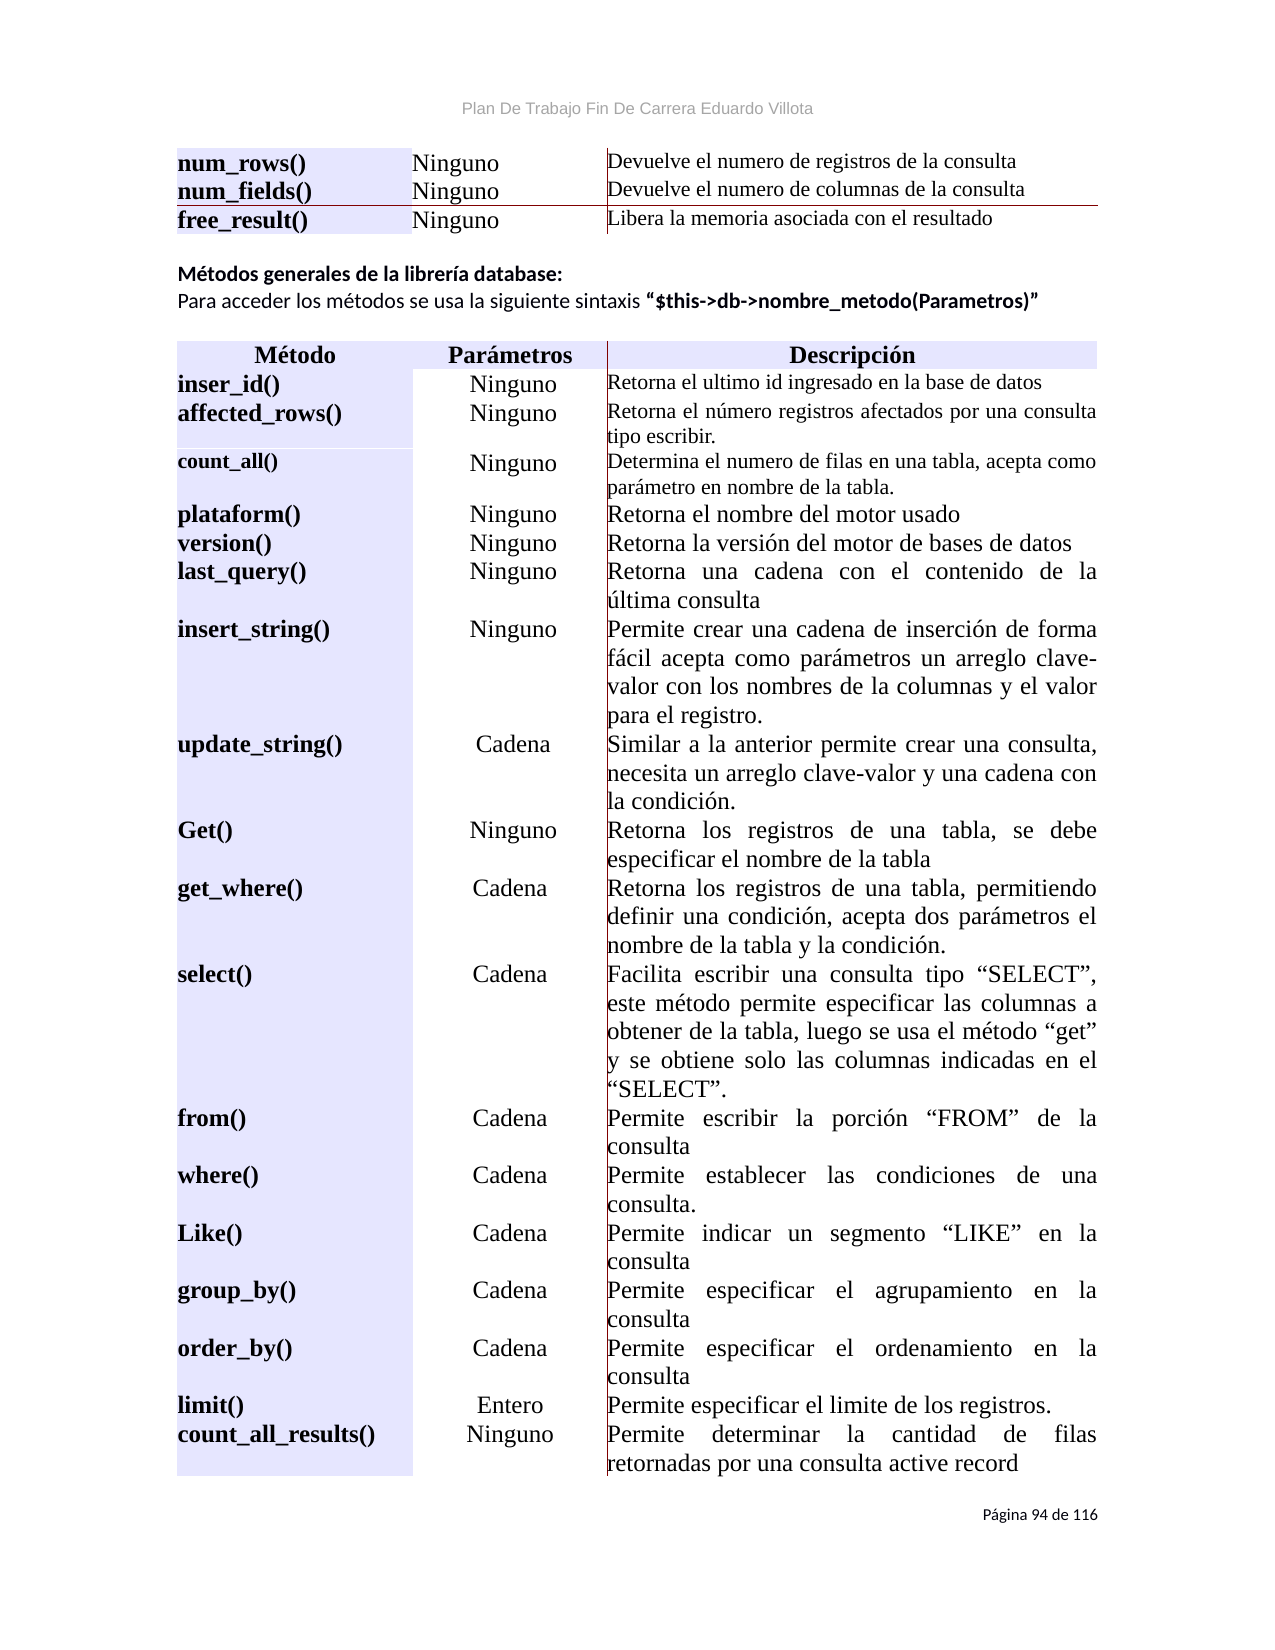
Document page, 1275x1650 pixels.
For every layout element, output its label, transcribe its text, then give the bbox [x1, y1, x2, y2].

table_cell update_string() [177, 729, 413, 815]
table_cell last_query() [177, 556, 413, 614]
table_cell limit() [177, 1390, 413, 1419]
table_cell Permite especificar el ordenamiento en la consulta [608, 1333, 1097, 1390]
table_cell group_by() [177, 1275, 413, 1333]
table_cell free_result() [177, 206, 412, 234]
table_cell Facilita escribir una consulta tipo “SELECT”, este método permite especificar las columnas a obtener de la tabla, luego se usa el método “get” y se obtiene solo las columnas indicadas en el “SELECT”. [608, 959, 1097, 1103]
table_cell Ninguno [412, 148, 607, 176]
table_cell Cadena [413, 873, 607, 959]
table_cell Permite especificar el limite de los registros. [608, 1390, 1097, 1419]
table_cell Cadena [413, 729, 607, 815]
table_cell num_rows() [177, 148, 412, 176]
table_cell count_all_results() [177, 1419, 413, 1476]
table_cell Permite especificar el agrupamiento en la consulta [608, 1275, 1097, 1333]
text Métodos generales de la librería database: [177, 261, 1098, 287]
table_cell Ninguno [413, 556, 607, 614]
table_cell Ninguno [412, 176, 607, 205]
table_header Descripción [608, 341, 1097, 369]
table_cell Ninguno [413, 398, 607, 448]
table_cell affected_rows() [177, 398, 413, 448]
table_cell Devuelve el numero de registros de la consulta [608, 148, 1097, 176]
table_cell num_fields() [177, 176, 412, 205]
table_cell Retorna la versión del motor de bases de datos [608, 528, 1097, 556]
table_cell Retorna el número registros afectados por una consulta tipo escribir. [608, 398, 1097, 448]
table_cell Permite crear una cadena de inserción de forma fácil acepta como parámetros un arreglo clave-valor con los nombres de la columnas y el valor para el registro. [608, 614, 1097, 729]
table_cell Retorna una cadena con el contenido de la última consulta [608, 556, 1097, 614]
table_cell Devuelve el numero de columnas de la consulta [608, 176, 1097, 205]
table_header Método [177, 341, 413, 369]
table_cell Cadena [413, 1275, 607, 1333]
table_cell Permite establecer las condiciones de una consulta. [608, 1160, 1097, 1218]
table_cell Permite indicar un segmento “LIKE” en la consulta [608, 1218, 1097, 1275]
table_cell Similar a la anterior permite crear una consulta, necesita un arreglo clave-valor y una cadena con la condición. [608, 729, 1097, 815]
table_cell version() [177, 528, 413, 556]
table_cell Determina el numero de filas en una tabla, acepta como parámetro en nombre de la tabla. [608, 449, 1097, 499]
table_cell Ninguno [413, 614, 607, 729]
table_cell Cadena [413, 1103, 607, 1160]
table_cell Permite escribir la porción “FROM” de la consulta [608, 1103, 1097, 1160]
table_cell Ninguno [412, 206, 607, 234]
table_cell count_all() [177, 449, 413, 499]
table_cell select() [177, 959, 413, 1103]
table_cell Cadena [413, 1160, 607, 1218]
table_cell inser_id() [177, 369, 413, 398]
table_cell Retorna los registros de una tabla, permitiendo definir una condición, acepta dos parámetros el nombre de la tabla y la condición. [608, 873, 1097, 959]
table_cell Like() [177, 1218, 413, 1275]
table_cell Permite determinar la cantidad de filas retornadas por una consulta active record [608, 1419, 1097, 1476]
table_cell Cadena [413, 1333, 607, 1390]
table_cell Retorna el nombre del motor usado [608, 499, 1097, 528]
table_cell Retorna los registros de una tabla, se debe especificar el nombre de la tabla [608, 815, 1097, 873]
table_cell Libera la memoria asociada con el resultado [608, 206, 1097, 234]
table_cell Cadena [413, 1218, 607, 1275]
table_cell from() [177, 1103, 413, 1160]
table_cell Ninguno [413, 499, 607, 528]
table_header Parámetros [413, 341, 607, 369]
table_cell where() [177, 1160, 413, 1218]
text Para acceder los métodos se usa la siguiente sintaxis “$this->db->nombre_metodo(Parametros)” [177, 287, 1098, 314]
table_cell insert_string() [177, 614, 413, 729]
table_cell Get() [177, 815, 413, 873]
table_cell plataform() [177, 499, 413, 528]
table_cell Retorna el ultimo id ingresado en la base de datos [608, 369, 1097, 398]
table_cell order_by() [177, 1333, 413, 1390]
table_cell Ninguno [413, 815, 607, 873]
table_cell Ninguno [413, 449, 607, 499]
table_cell get_where() [177, 873, 413, 959]
table_cell Ninguno [413, 1419, 607, 1476]
table_cell Cadena [413, 959, 607, 1103]
table_cell Entero [413, 1390, 607, 1419]
table_cell Ninguno [413, 369, 607, 398]
table_cell Ninguno [413, 528, 607, 556]
